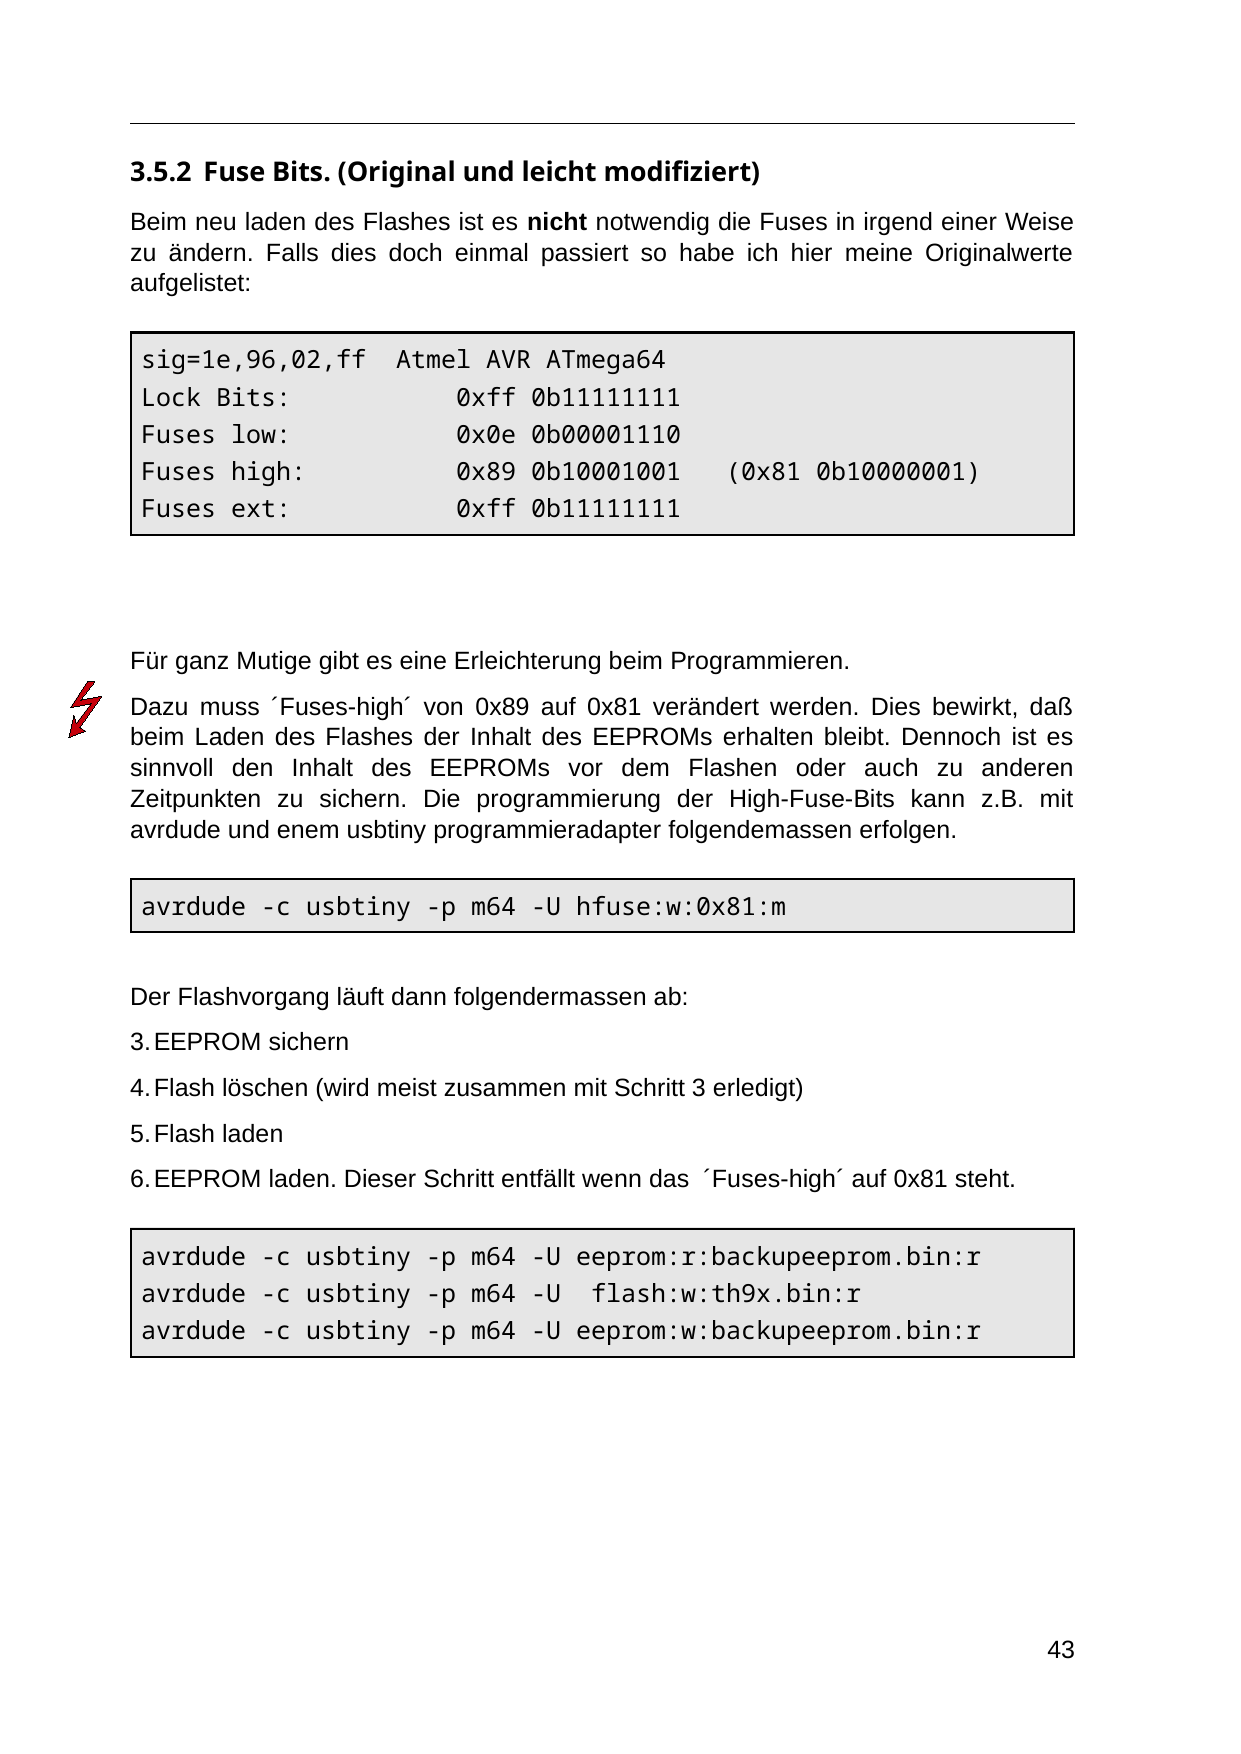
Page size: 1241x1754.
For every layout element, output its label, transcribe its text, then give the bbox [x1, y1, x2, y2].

text Beim neu laden des Flashes ist es nicht notwendig die Fuses in irgend einer Weise zu ändern. Falls dies doch einmal passiert so habe ich hier meine Originalwerte aufgelistet: [130, 208, 1075, 297]
list EEPROM sichern [130, 1028, 1075, 1056]
list Flash laden [130, 1120, 1075, 1148]
text Dazu muss ´Fuses-high´ von 0x89 auf 0x81 verändert werden. Dies bewirkt, daß beim Laden des Flashes der Inhalt des EEPROMs erhalten bleibt. Dennoch ist es sinnvoll den Inhalt des EEPROMs vor dem Flashen oder auch zu anderen Zeitpunkten zu sichern. Die programmierung der High-Fuse-Bits kann z.B. mit avrdude und enem usbtiny programmieradapter folgendemassen erfolgen. [130, 693, 1075, 843]
text sig=1e,96,02,ff Atmel AVR ATmega64 [132, 334, 1073, 369]
list Flash löschen (wird meist zusammen mit Schritt 3 erledigt) [130, 1074, 1075, 1102]
text avrdude -c usbtiny -p m64 -U hfuse:w:0x81:m [132, 880, 1073, 931]
text avrdude -c usbtiny -p m64 -U eeprom:w:backupeeprom.bin:r [132, 1302, 1073, 1356]
text Fuses ext: 0xff 0b11111111 [132, 481, 1073, 534]
text Fuses high: 0x89 0b10001001 (0x81 0b10000001) [132, 443, 1073, 481]
list EEPROM laden. Dieser Schritt entfällt wenn das ´Fuses-high´ auf 0x81 steht. [130, 1165, 1075, 1193]
text avrdude -c usbtiny -p m64 -U flash:w:th9x.bin:r [132, 1265, 1073, 1302]
text avrdude -c usbtiny -p m64 -U eeprom:r:backupeeprom.bin:r [132, 1230, 1073, 1265]
text Lock Bits: 0xff 0b11111111 [132, 369, 1073, 406]
subtitle Fuse Bits. (Original und leicht modifiziert) [130, 152, 1075, 189]
text Fuses low: 0x0e 0b00001110 [132, 406, 1073, 443]
text Für ganz Mutige gibt es eine Erleichterung beim Programmieren. [130, 647, 1075, 675]
text Der Flashvorgang läuft dann folgendermassen ab: [130, 982, 1075, 1011]
